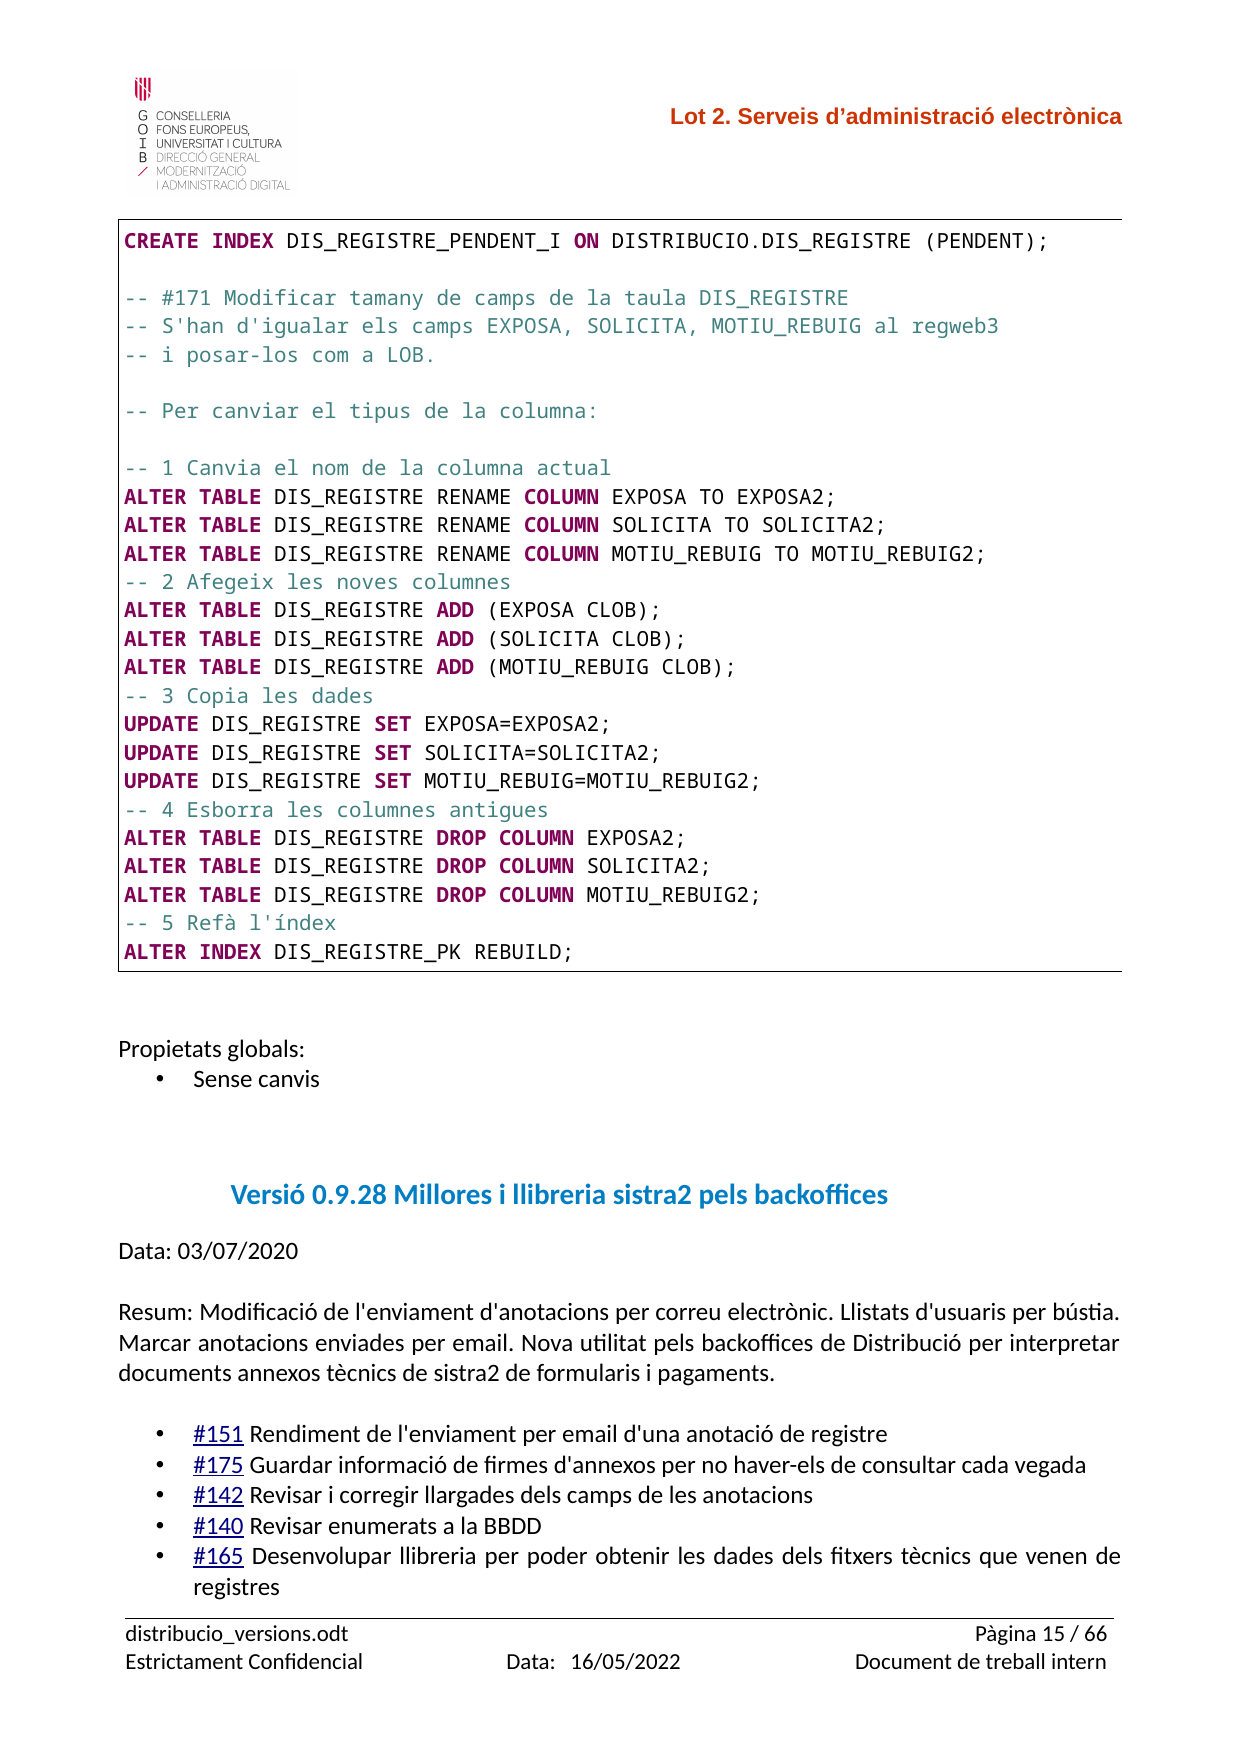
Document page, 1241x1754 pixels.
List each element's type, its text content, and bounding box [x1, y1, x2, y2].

text Resum: Modificació de l'enviament d'anotacions per correu electrònic. Llistats d'usuaris per bústia. Marcar anotacions enviades per email. Nova utilitat pels backoffices de Distribució per interpretar documents annexos tècnics de sistra2 de formularis i pagaments. [118, 1296, 1122, 1388]
list #175 Guardar informació de firmes d'annexos per no haver-els de consultar cada vegada [156, 1449, 1122, 1479]
list #142 Revisar i corregir llargades dels camps de les anotacions [156, 1479, 1122, 1510]
picture [126, 70, 299, 197]
list #140 Revisar enumerats a la BBDD [156, 1510, 1122, 1540]
text Propietats globals: [118, 1033, 1122, 1064]
text Data: 03/07/2020 [118, 1235, 1122, 1266]
list #165 Desenvolupar llibreria per poder obtenir les dades dels fitxers tècnics que venen de registres [156, 1540, 1122, 1601]
subtitle Versió 0.9.28 Millores i llibreria sistra2 pels backoffices [153, 1176, 1122, 1211]
table_header CREATE INDEX DIS_REGISTRE_PENDENT_I ON DISTRIBUCIO.DIS_REGISTRE (PENDENT); -- #171 Modificar tamany de camps de la taula DIS_REGISTRE -- S'han d'igualar els camps EXPOSA, SOLICITA, MOTIU_REBUIG al regweb3 -- i posar-los com a LOB. -- Per canviar el tipus de la columna: -- 1 Canvia el nom de la columna actual ALTER TABLE DIS_REGISTRE RENAME COLUMN EXPOSA TO EXPOSA2; ALTER TABLE DIS_REGISTRE RENAME COLUMN SOLICITA TO SOLICITA2; ALTER TABLE DIS_REGISTRE RENAME COLUMN MOTIU_REBUIG TO MOTIU_REBUIG2; -- 2 Afegeix les noves columnes ALTER TABLE DIS_REGISTRE ADD (EXPOSA CLOB); ALTER TABLE DIS_REGISTRE ADD (SOLICITA CLOB); ALTER TABLE DIS_REGISTRE ADD (MOTIU_REBUIG CLOB); -- 3 Copia les dades UPDATE DIS_REGISTRE SET EXPOSA=EXPOSA2; UPDATE DIS_REGISTRE SET SOLICITA=SOLICITA2; UPDATE DIS_REGISTRE SET MOTIU_REBUIG=MOTIU_REBUIG2; -- 4 Esborra les columnes antigues ALTER TABLE DIS_REGISTRE DROP COLUMN EXPOSA2; ALTER TABLE DIS_REGISTRE DROP COLUMN SOLICITA2; ALTER TABLE DIS_REGISTRE DROP COLUMN MOTIU_REBUIG2; -- 5 Refà l'índex ALTER INDEX DIS_REGISTRE_PK REBUILD; [119, 220, 1122, 971]
list #151 Rendiment de l'enviament per email d'una anotació de registre [156, 1418, 1122, 1449]
list Sense canvis [156, 1064, 1122, 1094]
